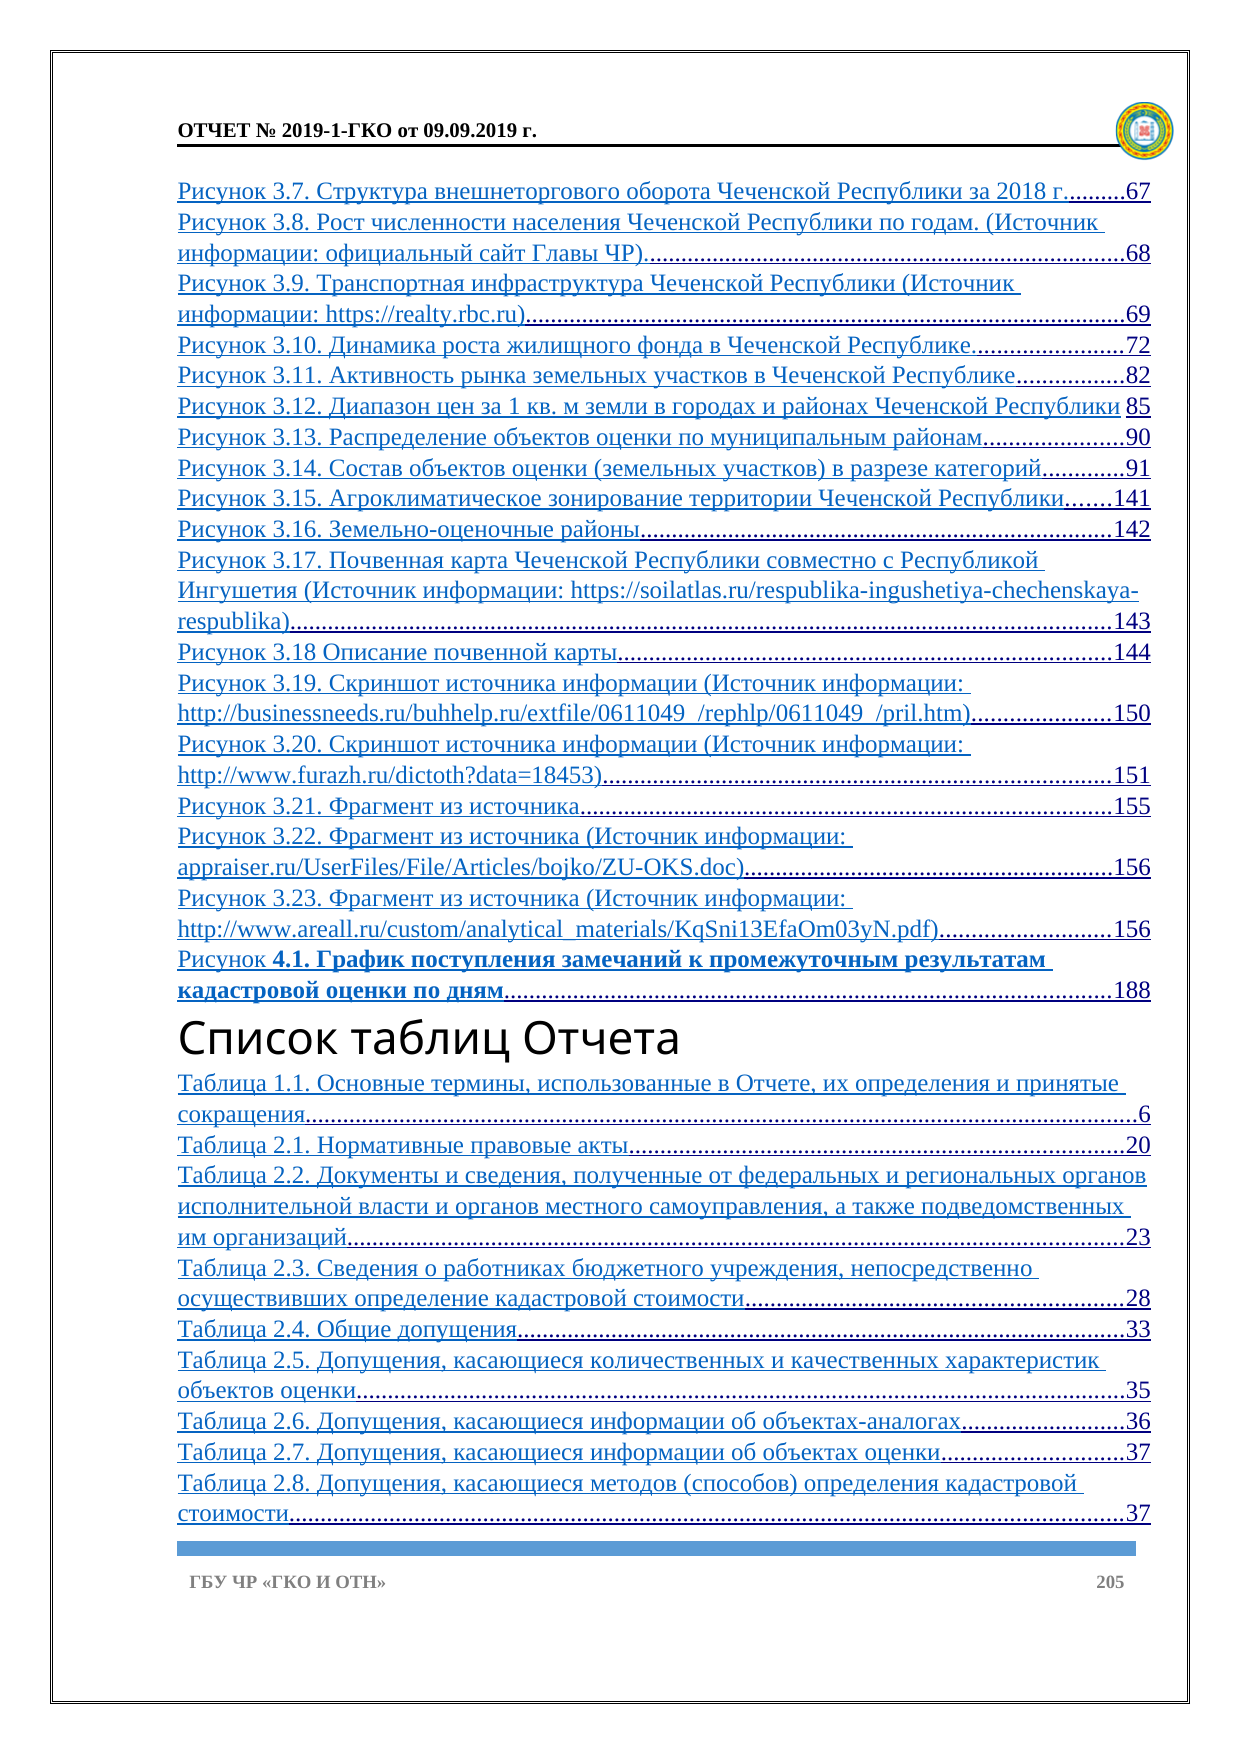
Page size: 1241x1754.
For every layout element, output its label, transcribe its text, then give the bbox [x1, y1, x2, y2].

text Таблица 2.5. Допущения, касающиеся количественных и качественных характеристик объектов оценки 35 [177, 1345, 1152, 1404]
text Рисунок 3.22. Фрагмент из источника (Источник информации: appraiser.ru/UserFiles/File/Articles/bojko/ZU-OKS.doc) 156 [177, 821, 1152, 881]
text Рисунок 3.17. Почвенная карта Чеченской Республики совместно с Республикой Ингушетия (Источник информации: https://soilatlas.ru/respublika-ingushetiya-chechenskaya-respublika) 143 [177, 545, 1152, 635]
text Таблица 1.1. Основные термины, использованные в Отчете, их определения и принятые сокращения 6 [177, 1068, 1152, 1128]
text Рисунок 3.11. Активность рынка земельных участков в Чеченской Республике 82 [177, 361, 1152, 389]
text Таблица 2.7. Допущения, касающиеся информации об объектах оценки 37 [177, 1437, 1152, 1466]
text Рисунок 3.12. Диапазон цен за 1 кв. м земли в городах и районах Чеченской Республики 85 [177, 391, 1152, 420]
text Рисунок 4.1. График поступления замечаний к промежуточным результатам кадастровой оценки по дням 188 [177, 944, 1152, 1004]
text Рисунок 3.13. Распределение объектов оценки по муниципальным районам 90 [177, 422, 1152, 451]
text Рисунок 3.19. Скриншот источника информации (Источник информации: http://businessneeds.ru/buhhelp.ru/extfile/0611049_/rephlp/0611049_/pril.htm) 150 [177, 668, 1152, 727]
text Рисунок 3.21. Фрагмент из источника 155 [177, 791, 1152, 819]
text Рисунок 3.23. Фрагмент из источника (Источник информации: http://www.areall.ru/custom/analytical_materials/KqSni13EfaOm03yN.pdf) 156 [177, 883, 1152, 942]
text Таблица 2.4. Общие допущения 33 [177, 1314, 1152, 1343]
text Рисунок 3.16. Земельно-оценочные районы 142 [177, 514, 1152, 543]
text Рисунок 3.18 Описание почвенной карты 144 [177, 637, 1152, 666]
text Таблица 2.1. Нормативные правовые акты 20 [177, 1130, 1152, 1158]
text Таблица 2.3. Сведения о работниках бюджетного учреждения, непосредственно осуществивших определение кадастровой стоимости 28 [177, 1253, 1152, 1312]
text Рисунок 3.7. Структура внешнеторгового оборота Чеченской Республики за 2018 г. 67 [177, 176, 1152, 205]
text Таблица 2.2. Документы и сведения, полученные от федеральных и региональных органов исполнительной власти и органов местного самоуправления, а также подведомственных им организаций 23 [177, 1160, 1152, 1251]
text Рисунок 3.20. Скриншот источника информации (Источник информации: http://www.furazh.ru/dictoth?data=18453) 151 [177, 729, 1152, 789]
text Рисунок 3.10. Динамика роста жилищного фонда в Чеченской Республике. 72 [177, 330, 1152, 358]
text Таблица 2.6. Допущения, касающиеся информации об объектах-аналогах 36 [177, 1406, 1152, 1435]
text Рисунок 3.9. Транспортная инфраструктура Чеченской Республики (Источник информации: https://realty.rbc.ru) 69 [177, 268, 1152, 328]
text Таблица 2.8. Допущения, касающиеся методов (способов) определения кадастровой стоимости 37 [177, 1468, 1152, 1527]
text Список таблиц Отчета [177, 1006, 1152, 1068]
text Рисунок 3.14. Состав объектов оценки (земельных участков) в разрезе категорий 91 [177, 453, 1152, 481]
text Рисунок 3.15. Агроклиматическое зонирование территории Чеченской Республики 141 [177, 483, 1152, 512]
text Рисунок 3.8. Рост численности населения Чеченской Республики по годам. (Источник информации: официальный сайт Главы ЧР). 68 [177, 207, 1152, 266]
